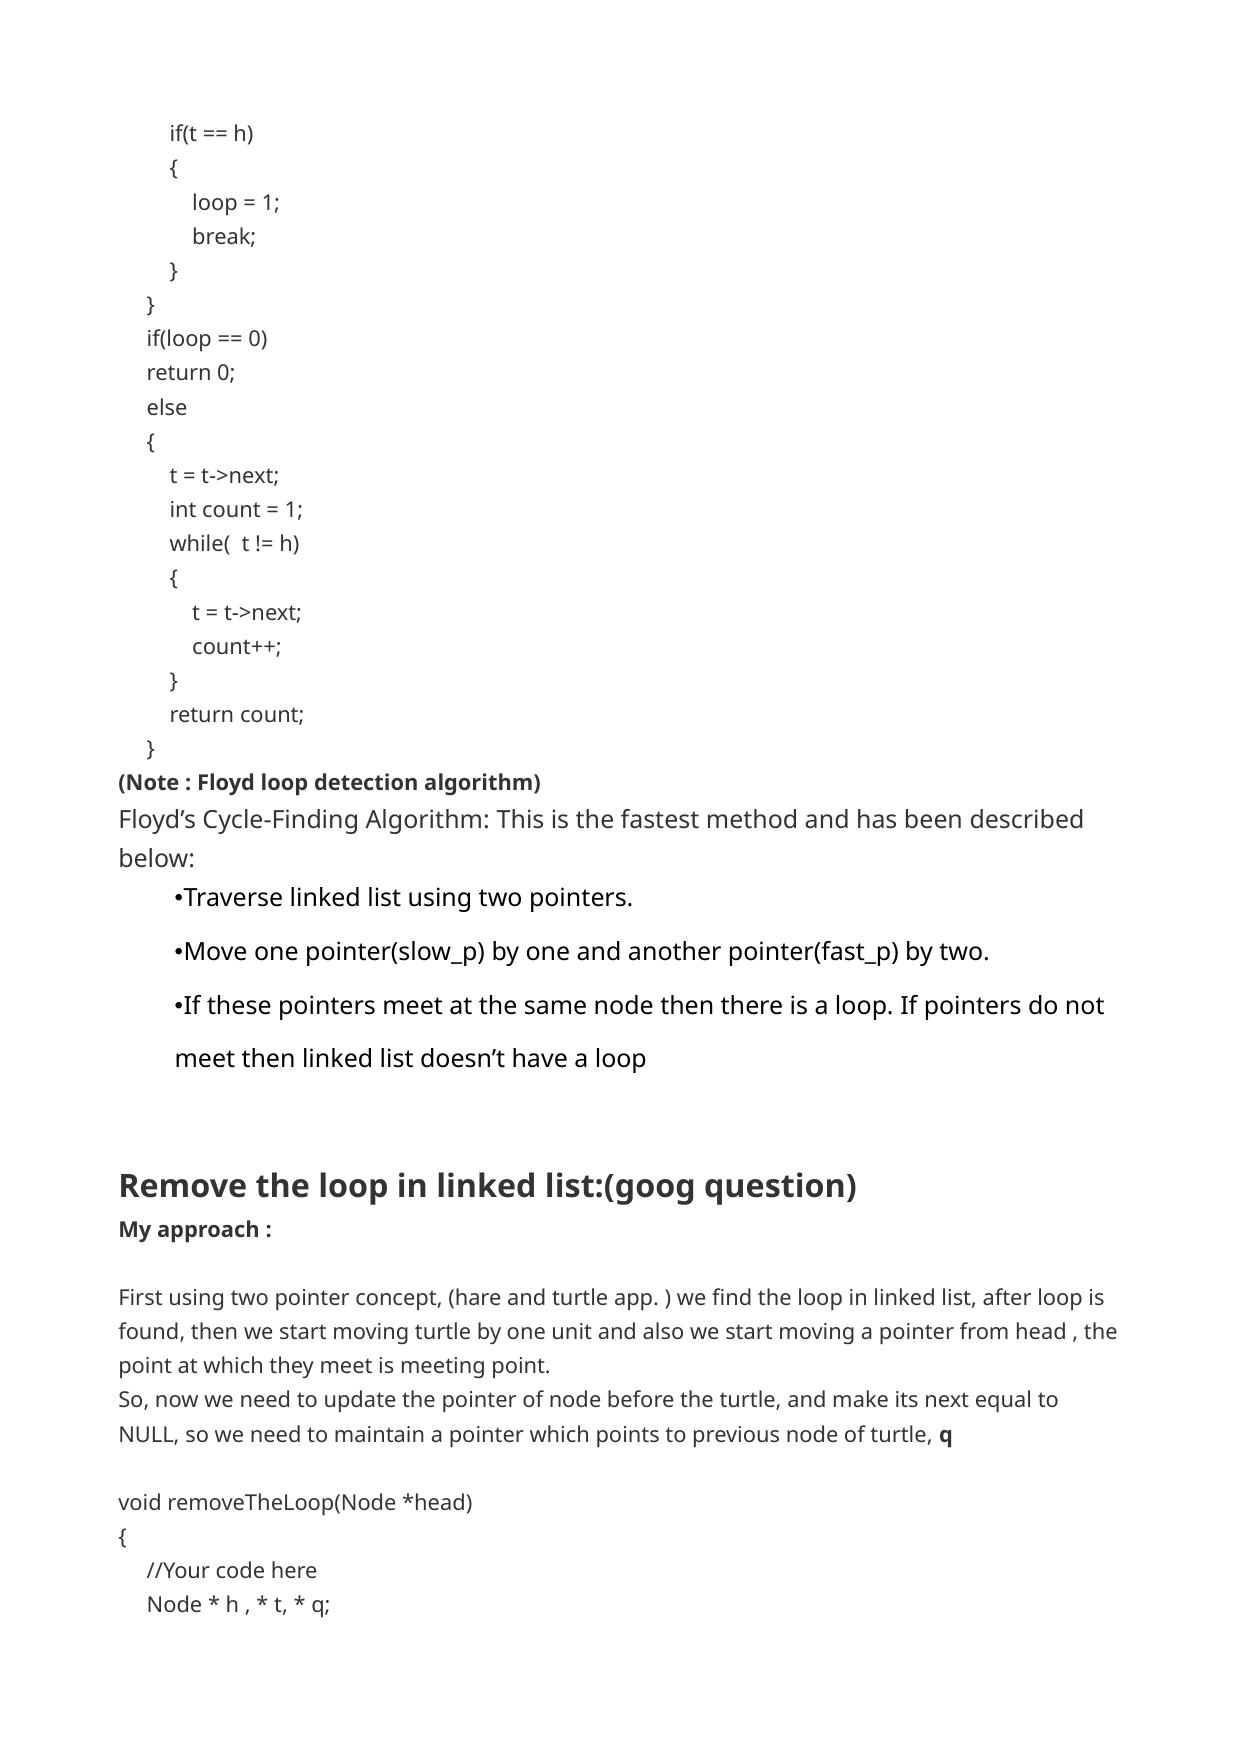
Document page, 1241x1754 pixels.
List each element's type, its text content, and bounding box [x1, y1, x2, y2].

text t = t->next; [118, 596, 1122, 626]
text void removeTheLoop(Node *head) [118, 1487, 1122, 1517]
text } [118, 289, 1122, 319]
text } [118, 733, 1122, 763]
text My approach : [118, 1214, 1122, 1243]
text else [118, 391, 1122, 421]
text { [118, 426, 1122, 455]
text return 0; [118, 357, 1122, 387]
text So, now we need to update the pointer of node before the turtle, and make its next equal to NULL, so we need to maintain a pointer which points to previous node of turtle, q [118, 1384, 1122, 1448]
text if(loop == 0) [118, 323, 1122, 353]
text loop = 1; [118, 186, 1122, 216]
text return count; [118, 699, 1122, 729]
text count++; [118, 631, 1122, 660]
text while( t != h) [118, 528, 1122, 558]
text { [118, 152, 1122, 182]
text t = t->next; [118, 460, 1122, 489]
text (Note : Floyd loop detection algorithm) [118, 767, 1122, 797]
text { [118, 1521, 1122, 1551]
text if(t == h) [118, 118, 1122, 148]
list Traverse linked list using two pointers. [174, 880, 1122, 914]
text int count = 1; [118, 494, 1122, 524]
text break; [118, 221, 1122, 250]
list If these pointers meet at the same node then there is a loop. If pointers do not meet then linked list doesn’t have a loop [174, 987, 1122, 1075]
text Floyd’s Cycle-Finding Algorithm: This is the fastest method and has been described below: [118, 801, 1122, 875]
text } [118, 255, 1122, 284]
text First using two pointer concept, (hare and turtle app. ) we find the loop in linked list, after loop is found, then we start moving turtle by one unit and also we start moving a pointer from head , the point at which they meet is meeting point. [118, 1282, 1122, 1380]
text Node * h , * t, * q; [118, 1589, 1122, 1619]
text } [118, 665, 1122, 694]
text { [118, 562, 1122, 592]
text Remove the loop in linked list:(goog question) [118, 1163, 1122, 1207]
text //Your code here [118, 1555, 1122, 1585]
list Move one pointer(slow_p) by one and another pointer(fast_p) by two. [174, 933, 1122, 968]
